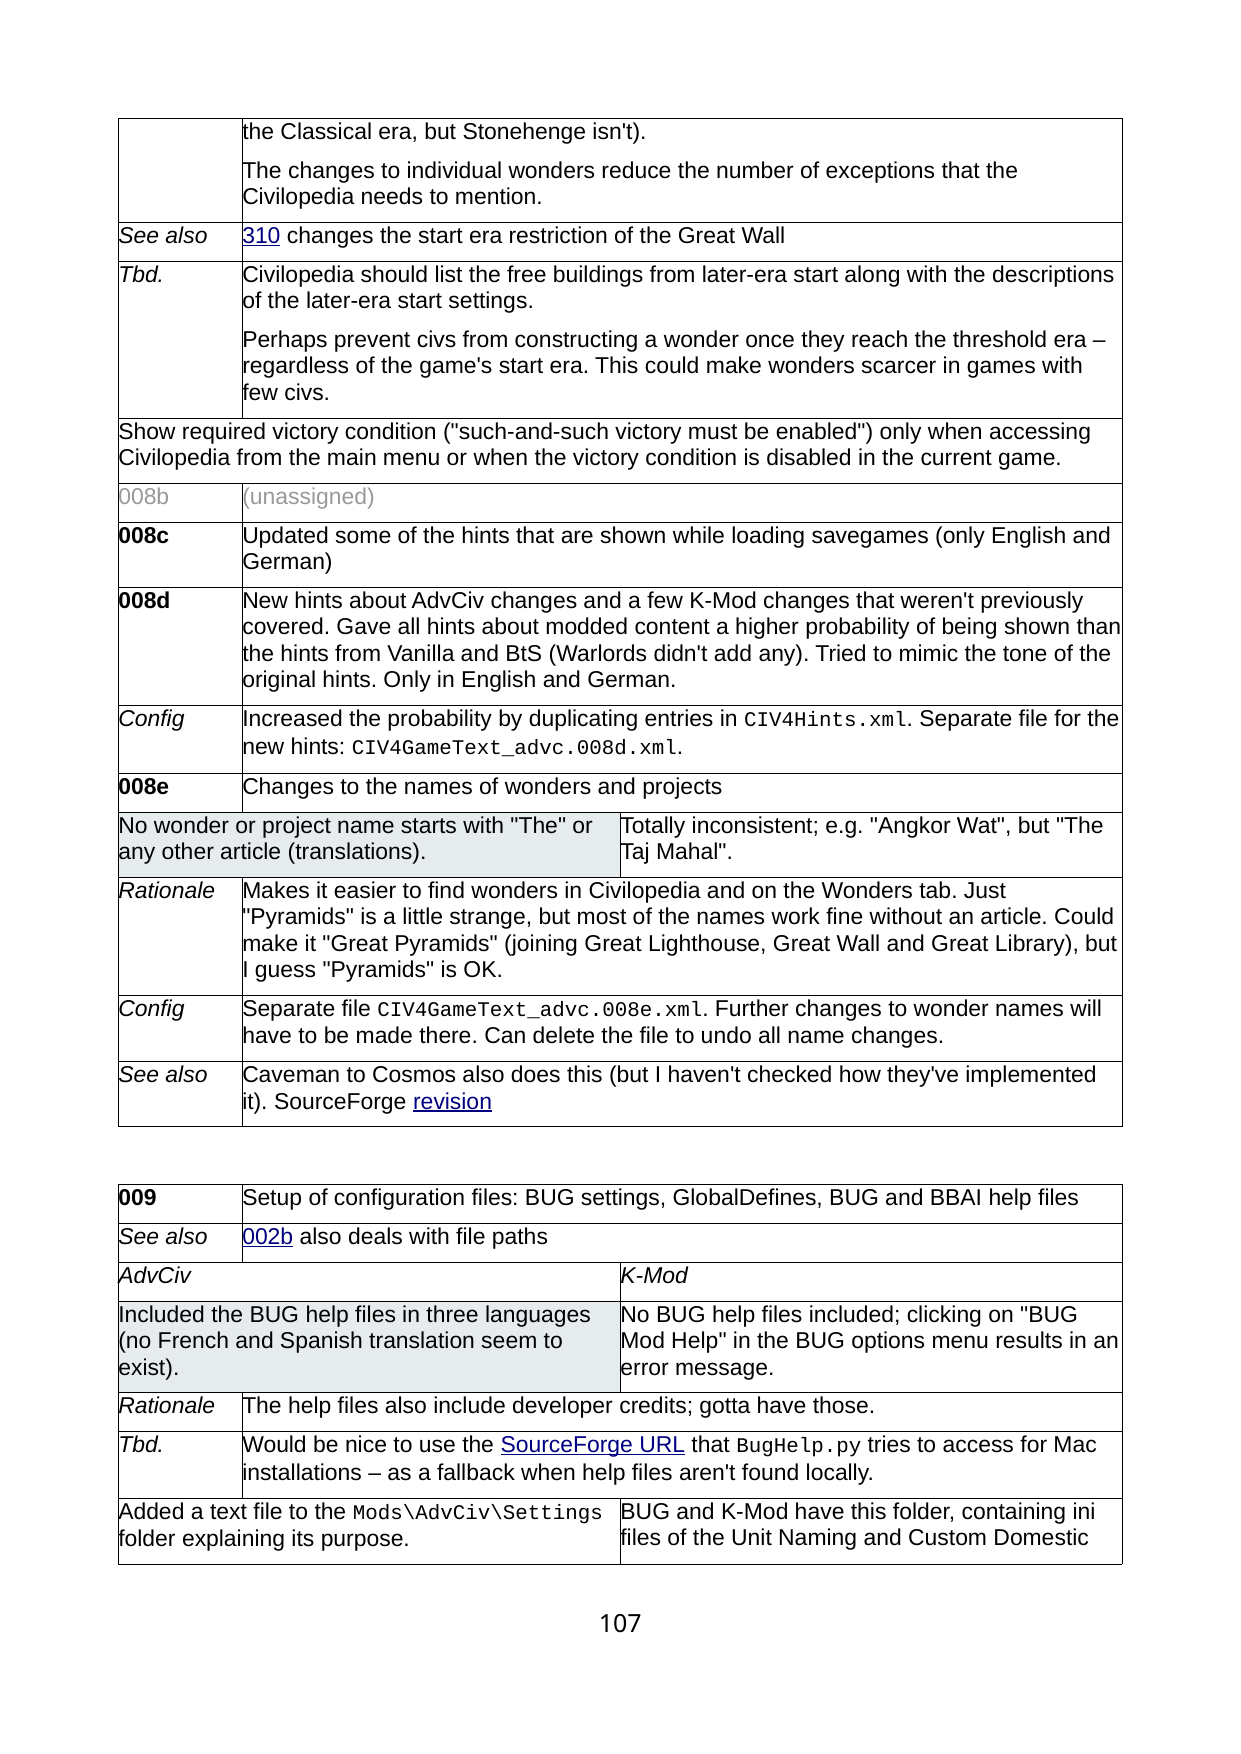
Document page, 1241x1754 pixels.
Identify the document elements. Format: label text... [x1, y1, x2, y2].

table_cell AdvCiv [119, 1263, 620, 1301]
table_cell Config [119, 706, 242, 773]
table_cell BUG and K-Mod have this folder, containing ini files of the Unit Naming and Custom Domestic [621, 1499, 1122, 1564]
table_cell See also [119, 1062, 242, 1126]
table_cell the Classical era, but Stonehenge isn't). The changes to individual wonders reduce the number of exceptions that the Civilopedia needs to mention. [243, 119, 1122, 222]
table_cell Updated some of the hints that are shown while loading savegames (only English and German) [243, 523, 1122, 587]
table_cell K-Mod [621, 1263, 1122, 1301]
table_cell Changes to the names of wonders and projects [243, 774, 1122, 812]
table_cell 002b also deals with file paths [243, 1224, 1122, 1262]
table_cell See also [119, 223, 242, 261]
table_cell New hints about AdvCiv changes and a few K-Mod changes that weren't previously covered. Gave all hints about modded content a higher probability of being shown than the hints from Vanilla and BtS (Warlords didn't add any). Tried to mimic the tone of the original hints. Only in English and German. [243, 588, 1122, 705]
table_cell 008d [119, 588, 242, 705]
table_cell Included the BUG help files in three languages (no French and Spanish translation seem to exist). [119, 1302, 620, 1392]
table_cell No BUG help files included; clicking on "BUG Mod Help" in the BUG options menu results in an error message. [621, 1302, 1122, 1392]
table_cell The help files also include developer credits; gotta have those. [243, 1393, 1122, 1431]
table_cell No wonder or project name starts with "The" or any other article (translations). [119, 813, 620, 877]
table_cell Would be nice to use the SourceForge URL that BugHelp.py tries to access for Mac installations – as a fallback when help files aren't found locally. [243, 1432, 1122, 1498]
table_cell Increased the probability by duplicating entries in CIV4Hints.xml. Separate file for the new hints: CIV4GameText_advc.008d.xml. [243, 706, 1122, 773]
table_header Setup of configuration files: BUG settings, GlobalDefines, BUG and BBAI help files [243, 1185, 1122, 1223]
table_cell 008e [119, 774, 242, 812]
table_cell See also [119, 1224, 242, 1262]
table_cell 008c [119, 523, 242, 587]
table_header 009 [119, 1185, 242, 1223]
table_cell Totally inconsistent; e.g. "Angkor Wat", but "The Taj Mahal". [621, 813, 1122, 877]
table_cell Makes it easier to find wonders in Civilopedia and on the Wonders tab. Just "Pyramids" is a little strange, but most of the names work fine without an article. Could make it "Great Pyramids" (joining Great Lighthouse, Great Wall and Great Library), but I guess "Pyramids" is OK. [243, 878, 1122, 995]
table_cell Civilopedia should list the free buildings from later-era start along with the descriptions of the later-era start settings. Perhaps prevent civs from constructing a wonder once they reach the threshold era – regardless of the game's start era. This could make wonders scarcer in games with few civs. [243, 262, 1122, 418]
table_cell 008b [119, 484, 242, 522]
table_cell Config [119, 996, 242, 1061]
table_cell Added a text file to the Mods\AdvCiv\Settings folder explaining its purpose. [119, 1499, 620, 1564]
table_cell 310 changes the start era restriction of the Great Wall [243, 223, 1122, 261]
table_cell Separate file CIV4GameText_advc.008e.xml. Further changes to wonder names will have to be made there. Can delete the file to undo all name changes. [243, 996, 1122, 1061]
table_cell Rationale [119, 878, 242, 995]
table_cell Tbd. [119, 262, 242, 418]
table_cell [119, 119, 242, 222]
table_cell (unassigned) [243, 484, 1122, 522]
table_cell Tbd. [119, 1432, 242, 1498]
table_cell Rationale [119, 1393, 242, 1431]
table_cell Show required victory condition ("such-and-such victory must be enabled") only when accessing Civilopedia from the main menu or when the victory condition is disabled in the current game. [119, 419, 1122, 483]
table_cell Caveman to Cosmos also does this (but I haven't checked how they've implemented it). SourceForge revision [243, 1062, 1122, 1126]
